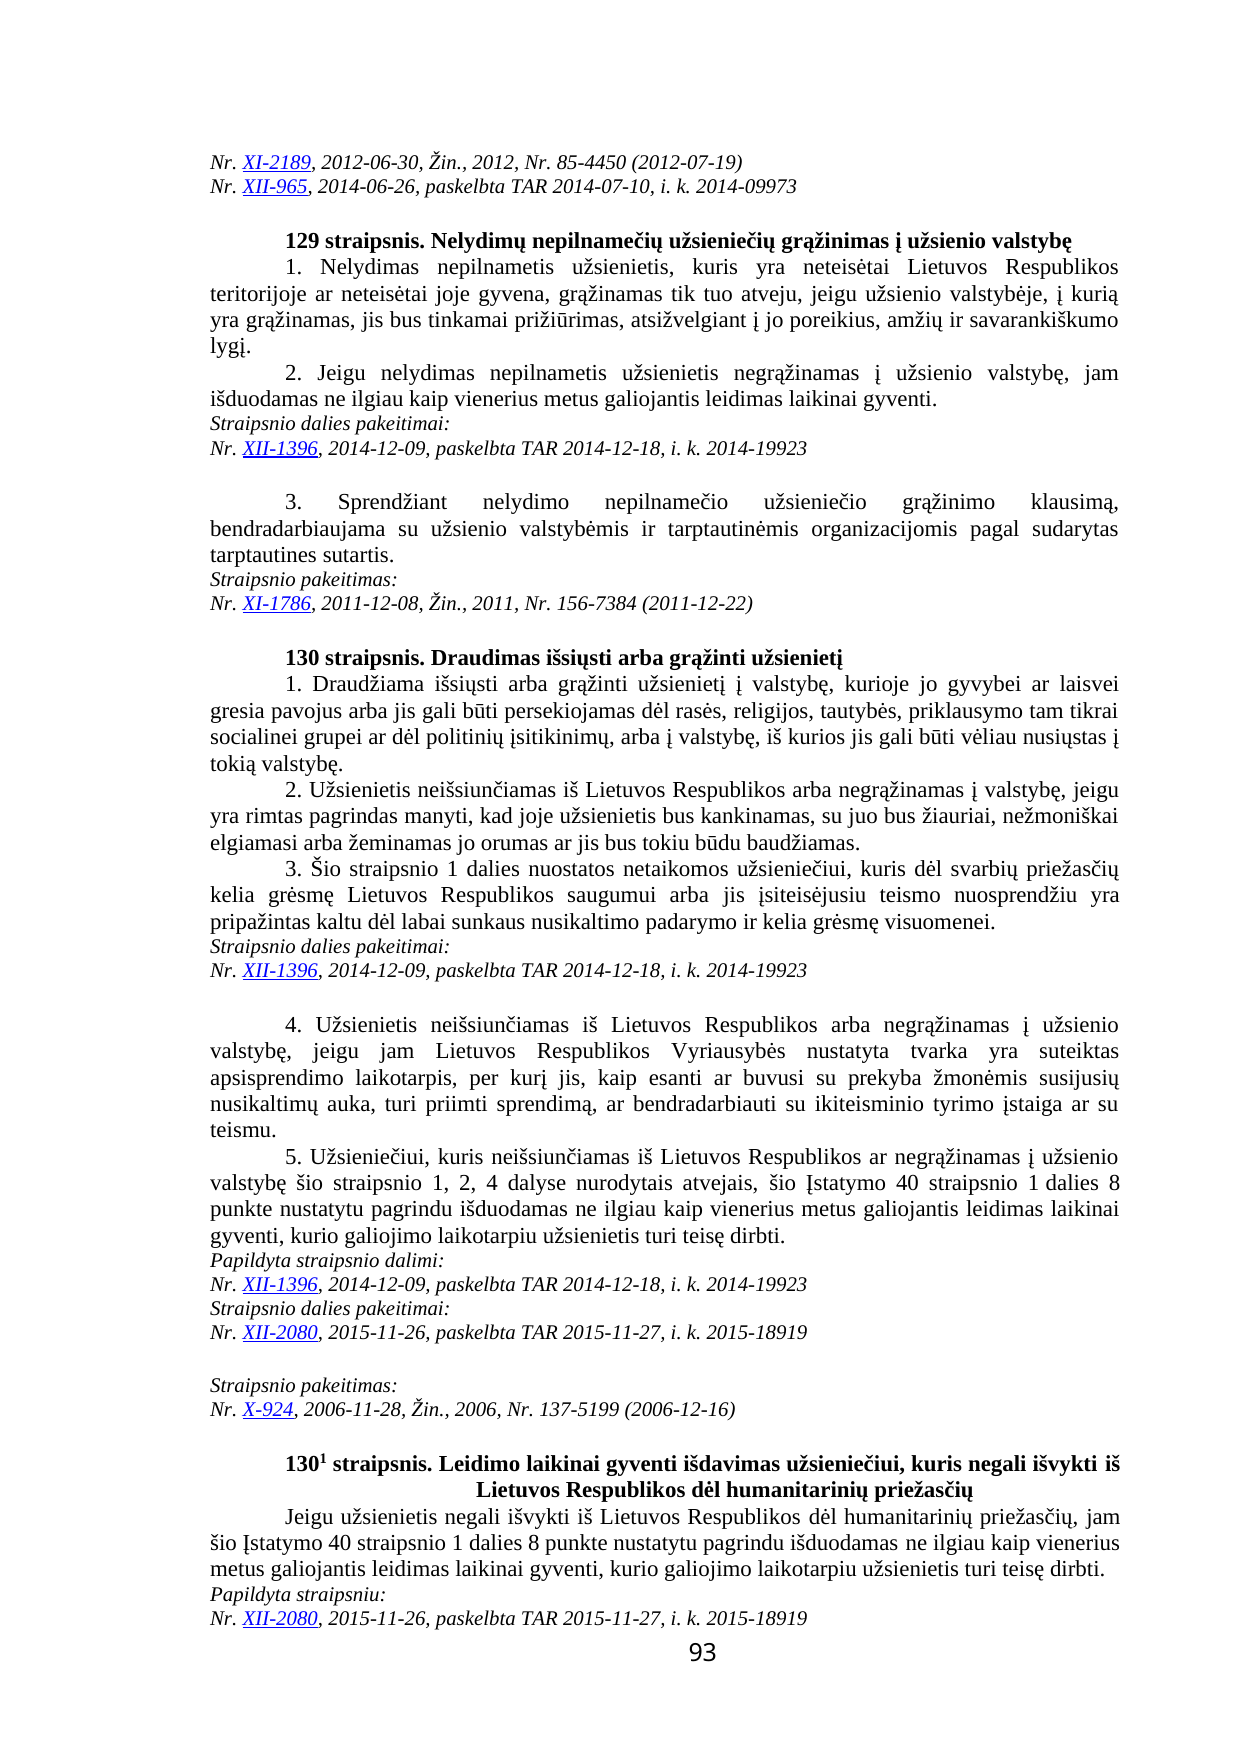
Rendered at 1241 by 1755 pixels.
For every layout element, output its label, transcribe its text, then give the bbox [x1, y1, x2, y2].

text 2. Jeigu nelydimas nepilnametis užsienietis negrąžinamas į užsienio valstybę, jam išduodamas ne ilgiau kaip vienerius metus galiojantis leidimas laikinai gyventi. [210, 359, 1120, 411]
text 130 straipsnis. Draudimas išsiųsti arba grąžinti užsienietį [210, 644, 1120, 671]
text 1301 straipsnis. Leidimo laikinai gyventi išdavimas užsieniečiui, kuris negali išvykti iš Lietuvos Respublikos dėl humanitarinių priežasčių [285, 1450, 1120, 1503]
text Straipsnio dalies pakeitimai: [210, 934, 1120, 958]
text Straipsnio pakeitimas: [210, 567, 1120, 591]
text 3. Šio straipsnio 1 dalies nuostatos netaikomos užsieniečiui, kuris dėl svarbių priežasčių kelia grėsmę Lietuvos Respublikos saugumui arba jis įsiteisėjusiu teismo nuosprendžiu yra pripažintas kaltu dėl labai sunkaus nusikaltimo padarymo ir kelia grėsmę visuomenei. [210, 855, 1120, 934]
text 5. Užsieniečiui, kuris neišsiunčiamas iš Lietuvos Respublikos ar negrąžinamas į užsienio valstybę šio straipsnio 1, 2, 4 dalyse nurodytais atvejais, šio Įstatymo 40 straipsnio 1 dalies 8 punkte nustatytu pagrindu išduodamas ne ilgiau kaip vienerius metus galiojantis leidimas laikinai gyventi, kurio galiojimo laikotarpiu užsienietis turi teisę dirbti. [210, 1143, 1120, 1248]
text Nr. XII-2080, 2015-11-26, paskelbta TAR 2015-11-27, i. k. 2015-18919 [210, 1606, 1120, 1630]
text Nr. XII-1396, 2014-12-09, paskelbta TAR 2014-12-18, i. k. 2014-19923 [210, 1272, 1120, 1296]
text 129 straipsnis. Nelydimų nepilnamečių užsieniečių grąžinimas į užsienio valstybę [285, 227, 1120, 253]
text Nr. XI-1786, 2011-12-08, Žin., 2011, Nr. 156-7384 (2011-12-22) [210, 591, 1120, 615]
text 4. Užsienietis neišsiunčiamas iš Lietuvos Respublikos arba negrąžinamas į užsienio valstybę, jeigu jam Lietuvos Respublikos Vyriausybės nustatyta tvarka yra suteiktas apsisprendimo laikotarpis, per kurį jis, kaip esanti ar buvusi su prekyba žmonėmis susijusių nusikaltimų auka, turi priimti sprendimą, ar bendradarbiauti su ikiteisminio tyrimo įstaiga ar su teismu. [210, 1011, 1120, 1143]
text Nr. XII-1396, 2014-12-09, paskelbta TAR 2014-12-18, i. k. 2014-19923 [210, 435, 1120, 459]
text Nr. XII-2080, 2015-11-26, paskelbta TAR 2015-11-27, i. k. 2015-18919 [210, 1320, 1120, 1344]
text Nr. XII-965, 2014-06-26, paskelbta TAR 2014-07-10, i. k. 2014-09973 [210, 174, 1120, 198]
text Straipsnio dalies pakeitimai: [210, 411, 1120, 435]
text Nr. XII-1396, 2014-12-09, paskelbta TAR 2014-12-18, i. k. 2014-19923 [210, 958, 1120, 982]
text Papildyta straipsnio dalimi: [210, 1248, 1120, 1272]
text 2. Užsienietis neišsiunčiamas iš Lietuvos Respublikos arba negrąžinamas į valstybę, jeigu yra rimtas pagrindas manyti, kad joje užsienietis bus kankinamas, su juo bus žiauriai, nežmoniškai elgiamasi arba žeminamas jo orumas ar jis bus tokiu būdu baudžiamas. [210, 776, 1120, 855]
text Jeigu užsienietis negali išvykti iš Lietuvos Respublikos dėl humanitarinių priežasčių, jam šio Įstatymo 40 straipsnio 1 dalies 8 punkte nustatytu pagrindu išduodamas ne ilgiau kaip vienerius metus galiojantis leidimas laikinai gyventi, kurio galiojimo laikotarpiu užsienietis turi teisę dirbti. [210, 1503, 1120, 1582]
text Nr. X-924, 2006-11-28, Žin., 2006, Nr. 137-5199 (2006-12-16) [210, 1397, 1120, 1421]
text Straipsnio dalies pakeitimai: [210, 1296, 1120, 1320]
text Straipsnio pakeitimas: [210, 1373, 1120, 1397]
text Papildyta straipsniu: [210, 1582, 1120, 1606]
text 1. Draudžiama išsiųsti arba grąžinti užsienietį į valstybę, kurioje jo gyvybei ar laisvei gresia pavojus arba jis gali būti persekiojamas dėl rasės, religijos, tautybės, priklausymo tam tikrai socialinei grupei ar dėl politinių įsitikinimų, arba į valstybę, iš kurios jis gali būti vėliau nusiųstas į tokią valstybę. [210, 671, 1120, 776]
text 3. Sprendžiant nelydimo nepilnamečio užsieniečio grąžinimo klausimą, bendradarbiaujama su užsienio valstybėmis ir tarptautinėmis organizacijomis pagal sudarytas tarptautines sutartis. [210, 488, 1120, 567]
text Nr. XI-2189, 2012-06-30, Žin., 2012, Nr. 85-4450 (2012-07-19) [210, 150, 1120, 174]
text 1. Nelydimas nepilnametis užsienietis, kuris yra neteisėtai Lietuvos Respublikos teritorijoje ar neteisėtai joje gyvena, grąžinamas tik tuo atveju, jeigu užsienio valstybėje, į kurią yra grąžinamas, jis bus tinkamai prižiūrimas, atsižvelgiant į jo poreikius, amžių ir savarankiškumo lygį. [210, 253, 1120, 359]
